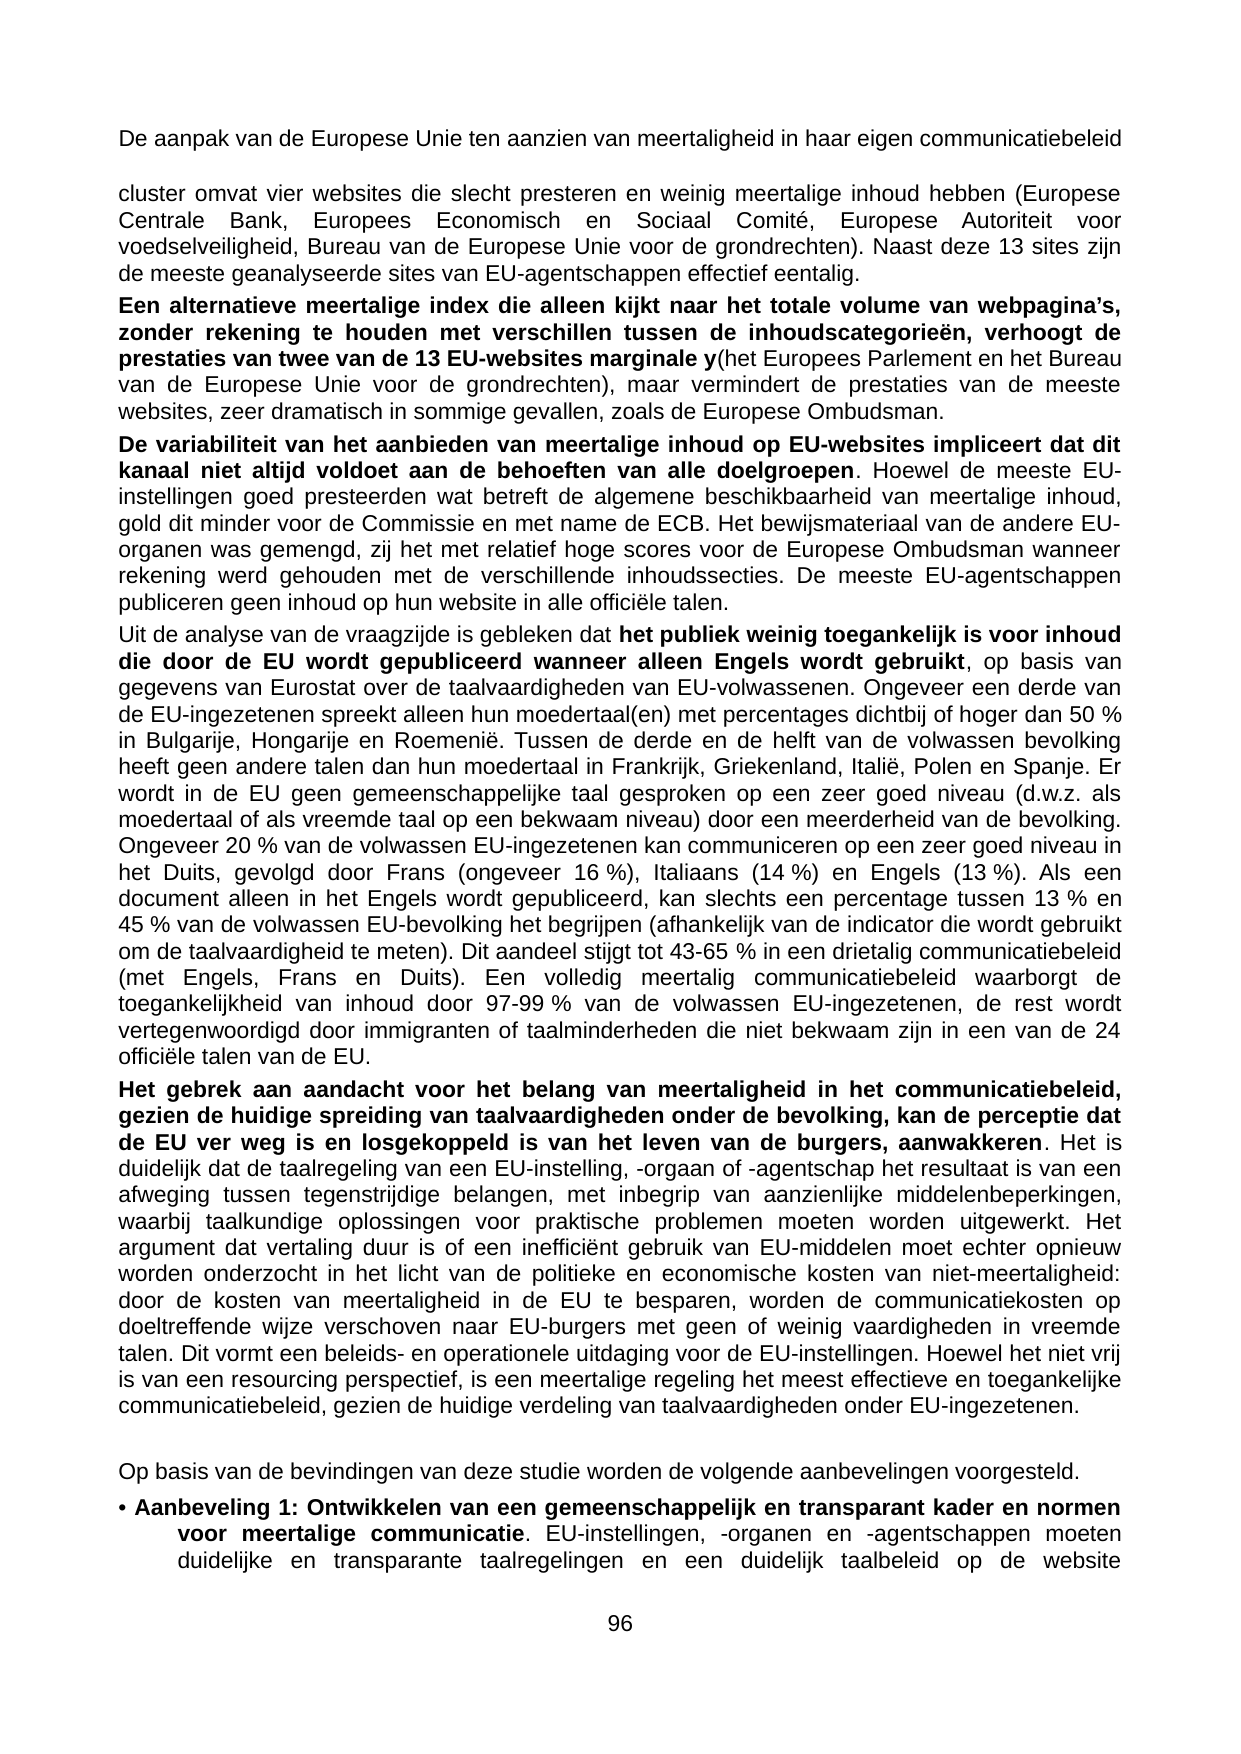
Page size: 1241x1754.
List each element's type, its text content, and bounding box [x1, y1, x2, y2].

text De variabiliteit van het aanbieden van meertalige inhoud op EU-websites impliceert dat dit kanaal niet altijd voldoet aan de behoeften van alle doelgroepen. Hoewel de meeste EU-instellingen goed presteerden wat betreft de algemene beschikbaarheid van meertalige inhoud, gold dit minder voor de Commissie en met name de ECB. Het bewijsmateriaal van de andere EU-organen was gemengd, zij het met relatief hoge scores voor de Europese Ombudsman wanneer rekening werd gehouden met de verschillende inhoudssecties. De meeste EU-agentschappen publiceren geen inhoud op hun website in alle officiële talen. [118, 431, 1122, 615]
text cluster omvat vier websites die slecht presteren en weinig meertalige inhoud hebben (Europese Centrale Bank, Europees Economisch en Sociaal Comité, Europese Autoriteit voor voedselveiligheid, Bureau van de Europese Unie voor de grondrechten). Naast deze 13 sites zijn de meeste geanalyseerde sites van EU-agentschappen effectief eentalig. [118, 180, 1122, 286]
text Op basis van de bevindingen van deze studie worden de volgende aanbevelingen voorgesteld. [118, 1458, 1122, 1484]
text Uit de analyse van de vraagzijde is gebleken dat het publiek weinig toegankelijk is voor inhoud die door de EU wordt gepubliceerd wanneer alleen Engels wordt gebruikt, op basis van gegevens van Eurostat over de taalvaardigheden van EU-volwassenen. Ongeveer een derde van de EU-ingezetenen spreekt alleen hun moedertaal(en) met percentages dichtbij of hoger dan 50 % in Bulgarije, Hongarije en Roemenië. Tussen de derde en de helft van de volwassen bevolking heeft geen andere talen dan hun moedertaal in Frankrijk, Griekenland, Italië, Polen en Spanje. Er wordt in de EU geen gemeenschappelijke taal gesproken op een zeer goed niveau (d.w.z. als moedertaal of als vreemde taal op een bekwaam niveau) door een meerderheid van de bevolking. Ongeveer 20 % van de volwassen EU-ingezetenen kan communiceren op een zeer goed niveau in het Duits, gevolgd door Frans (ongeveer 16 %), Italiaans (14 %) en Engels (13 %). Als een document alleen in het Engels wordt gepubliceerd, kan slechts een percentage tussen 13 % en 45 % van de volwassen EU-bevolking het begrijpen (afhankelijk van de indicator die wordt gebruikt om de taalvaardigheid te meten). Dit aandeel stijgt tot 43-65 % in een drietalig communicatiebeleid (met Engels, Frans en Duits). Een volledig meertalig communicatiebeleid waarborgt de toegankelijkheid van inhoud door 97-99 % van de volwassen EU-ingezetenen, de rest wordt vertegenwoordigd door immigranten of taalminderheden die niet bekwaam zijn in een van de 24 officiële talen van de EU. [118, 621, 1122, 1069]
text Een alternatieve meertalige index die alleen kijkt naar het totale volume van webpagina’s, zonder rekening te houden met verschillen tussen de inhoudscategorieën, verhoogt de prestaties van twee van de 13 EU-websites marginale y(het Europees Parlement en het Bureau van de Europese Unie voor de grondrechten), maar vermindert de prestaties van de meeste websites, zeer dramatisch in sommige gevallen, zoals de Europese Ombudsman. [118, 292, 1122, 424]
text Het gebrek aan aandacht voor het belang van meertaligheid in het communicatiebeleid, gezien de huidige spreiding van taalvaardigheden onder de bevolking, kan de perceptie dat de EU ver weg is en losgekoppeld is van het leven van de burgers, aanwakkeren. Het is duidelijk dat de taalregeling van een EU-instelling, -orgaan of -agentschap het resultaat is van een afweging tussen tegenstrijdige belangen, met inbegrip van aanzienlijke middelenbeperkingen, waarbij taalkundige oplossingen voor praktische problemen moeten worden uitgewerkt. Het argument dat vertaling duur is of een inefficiënt gebruik van EU-middelen moet echter opnieuw worden onderzocht in het licht van de politieke en economische kosten van niet-meertaligheid: door de kosten van meertaligheid in de EU te besparen, worden de communicatiekosten op doeltreffende wijze verschoven naar EU-burgers met geen of weinig vaardigheden in vreemde talen. Dit vormt een beleids- en operationele uitdaging voor de EU-instellingen. Hoewel het niet vrij is van een resourcing perspectief, is een meertalige regeling het meest effectieve en toegankelijke communicatiebeleid, gezien de huidige verdeling van taalvaardigheden onder EU-ingezetenen. [118, 1076, 1122, 1418]
text • Aanbeveling 1: Ontwikkelen van een gemeenschappelijk en transparant kader en normen voor meertalige communicatie. EU-instellingen, -organen en -agentschappen moeten duidelijke en transparante taalregelingen en een duidelijk taalbeleid op de website [118, 1494, 1122, 1573]
